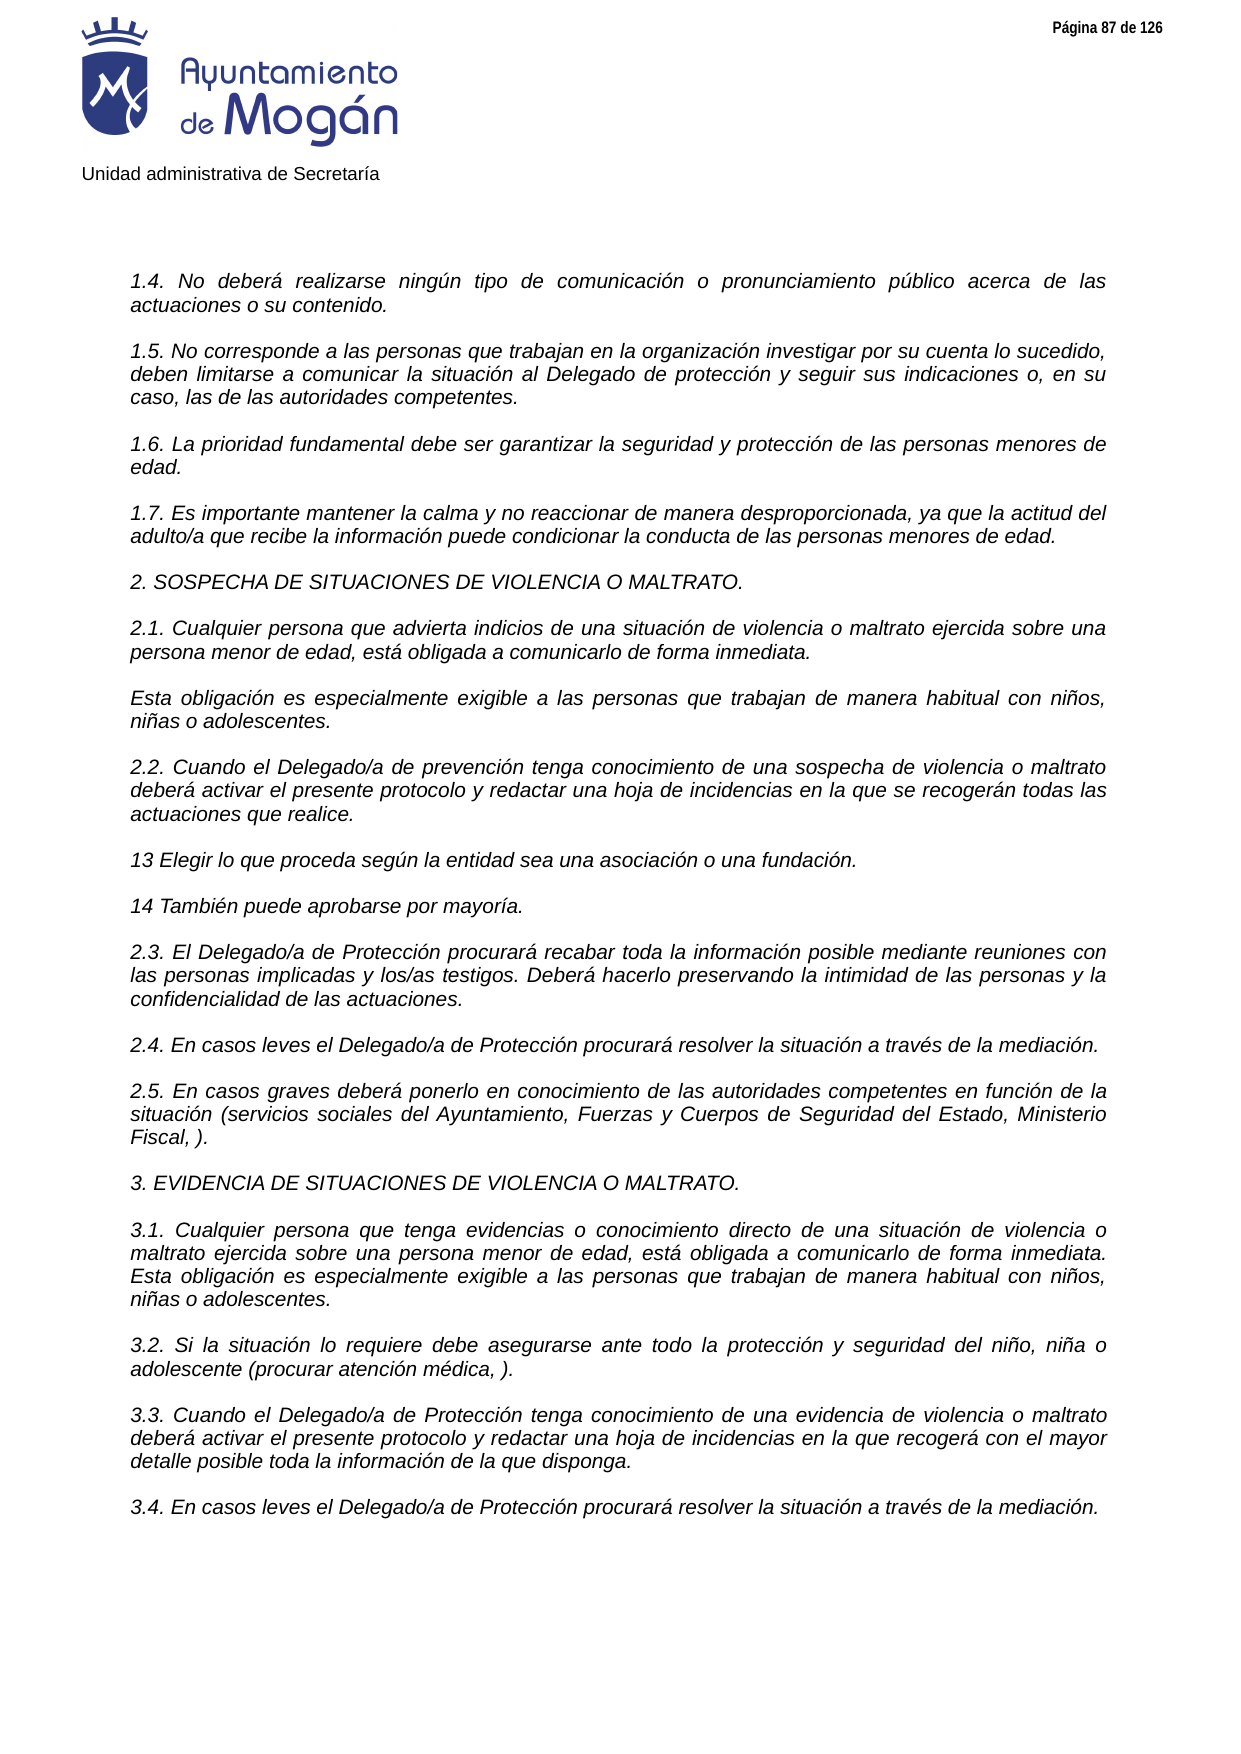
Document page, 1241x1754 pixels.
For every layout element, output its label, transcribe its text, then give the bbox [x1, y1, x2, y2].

text 3.2. Si la situación lo requiere debe asegurarse ante todo la protección y seguridad del niño, niña o adolescente (procurar atención médica, ). [130, 1334, 1110, 1380]
text 2.4. En casos leves el Delegado/a de Protección procurará resolver la situación a través de la mediación. [130, 1033, 1110, 1056]
text 3. EVIDENCIA DE SITUACIONES DE VIOLENCIA O MALTRATO. [130, 1172, 1110, 1195]
picture [81, 17, 398, 153]
text 2.5. En casos graves deberá ponerlo en conocimiento de las autoridades competentes en función de la situación (servicios sociales del Ayuntamiento, Fuerzas y Cuerpos de Seguridad del Estado, Ministerio Fiscal, ). [130, 1079, 1110, 1149]
text 2.2. Cuando el Delegado/a de prevención tenga conocimiento de una sospecha de violencia o maltrato deberá activar el presente protocolo y redactar una hoja de incidencias en la que se recogerán todas las actuaciones que realice. [130, 756, 1110, 825]
text 3.3. Cuando el Delegado/a de Protección tenga conocimiento de una evidencia de violencia o maltrato deberá activar el presente protocolo y redactar una hoja de incidencias en la que recogerá con el mayor detalle posible toda la información de la que disponga. [130, 1403, 1110, 1473]
text 14 También puede aprobarse por mayoría. [130, 894, 1110, 918]
text 3.4. En casos leves el Delegado/a de Protección procurará resolver la situación a través de la mediación. [130, 1496, 1110, 1519]
text Esta obligación es especialmente exigible a las personas que trabajan de manera habitual con niños, niñas o adolescentes. [130, 686, 1110, 733]
text 1.4. No deberá realizarse ningún tipo de comunicación o pronunciamiento público acerca de las actuaciones o su contenido. [130, 270, 1110, 317]
text 3.1. Cualquier persona que tenga evidencias o conocimiento directo de una situación de violencia o maltrato ejercida sobre una persona menor de edad, está obligada a comunicarlo de forma inmediata. Esta obligación es especialmente exigible a las personas que trabajan de manera habitual con niños, niñas o adolescentes. [130, 1218, 1110, 1311]
text 2.1. Cualquier persona que advierta indicios de una situación de violencia o maltrato ejercida sobre una persona menor de edad, está obligada a comunicarlo de forma inmediata. [130, 617, 1110, 663]
text 2. SOSPECHA DE SITUACIONES DE VIOLENCIA O MALTRATO. [130, 571, 1110, 594]
text 13 Elegir lo que proceda según la entidad sea una asociación o una fundación. [130, 848, 1110, 872]
text 2.3. El Delegado/a de Protección procurará recabar toda la información posible mediante reuniones con las personas implicadas y los/as testigos. Deberá hacerlo preservando la intimidad de las personas y la confidencialidad de las actuaciones. [130, 941, 1110, 1010]
text 1.5. No corresponde a las personas que trabajan en la organización investigar por su cuenta lo sucedido, deben limitarse a comunicar la situación al Delegado de protección y seguir sus indicaciones o, en su caso, las de las autoridades competentes. [130, 339, 1110, 409]
text 1.6. La prioridad fundamental debe ser garantizar la seguridad y protección de las personas menores de edad. [130, 432, 1110, 478]
text 1.7. Es importante mantener la calma y no reaccionar de manera desproporcionada, ya que la actitud del adulto/a que recibe la información puede condicionar la conducta de las personas menores de edad. [130, 501, 1110, 548]
